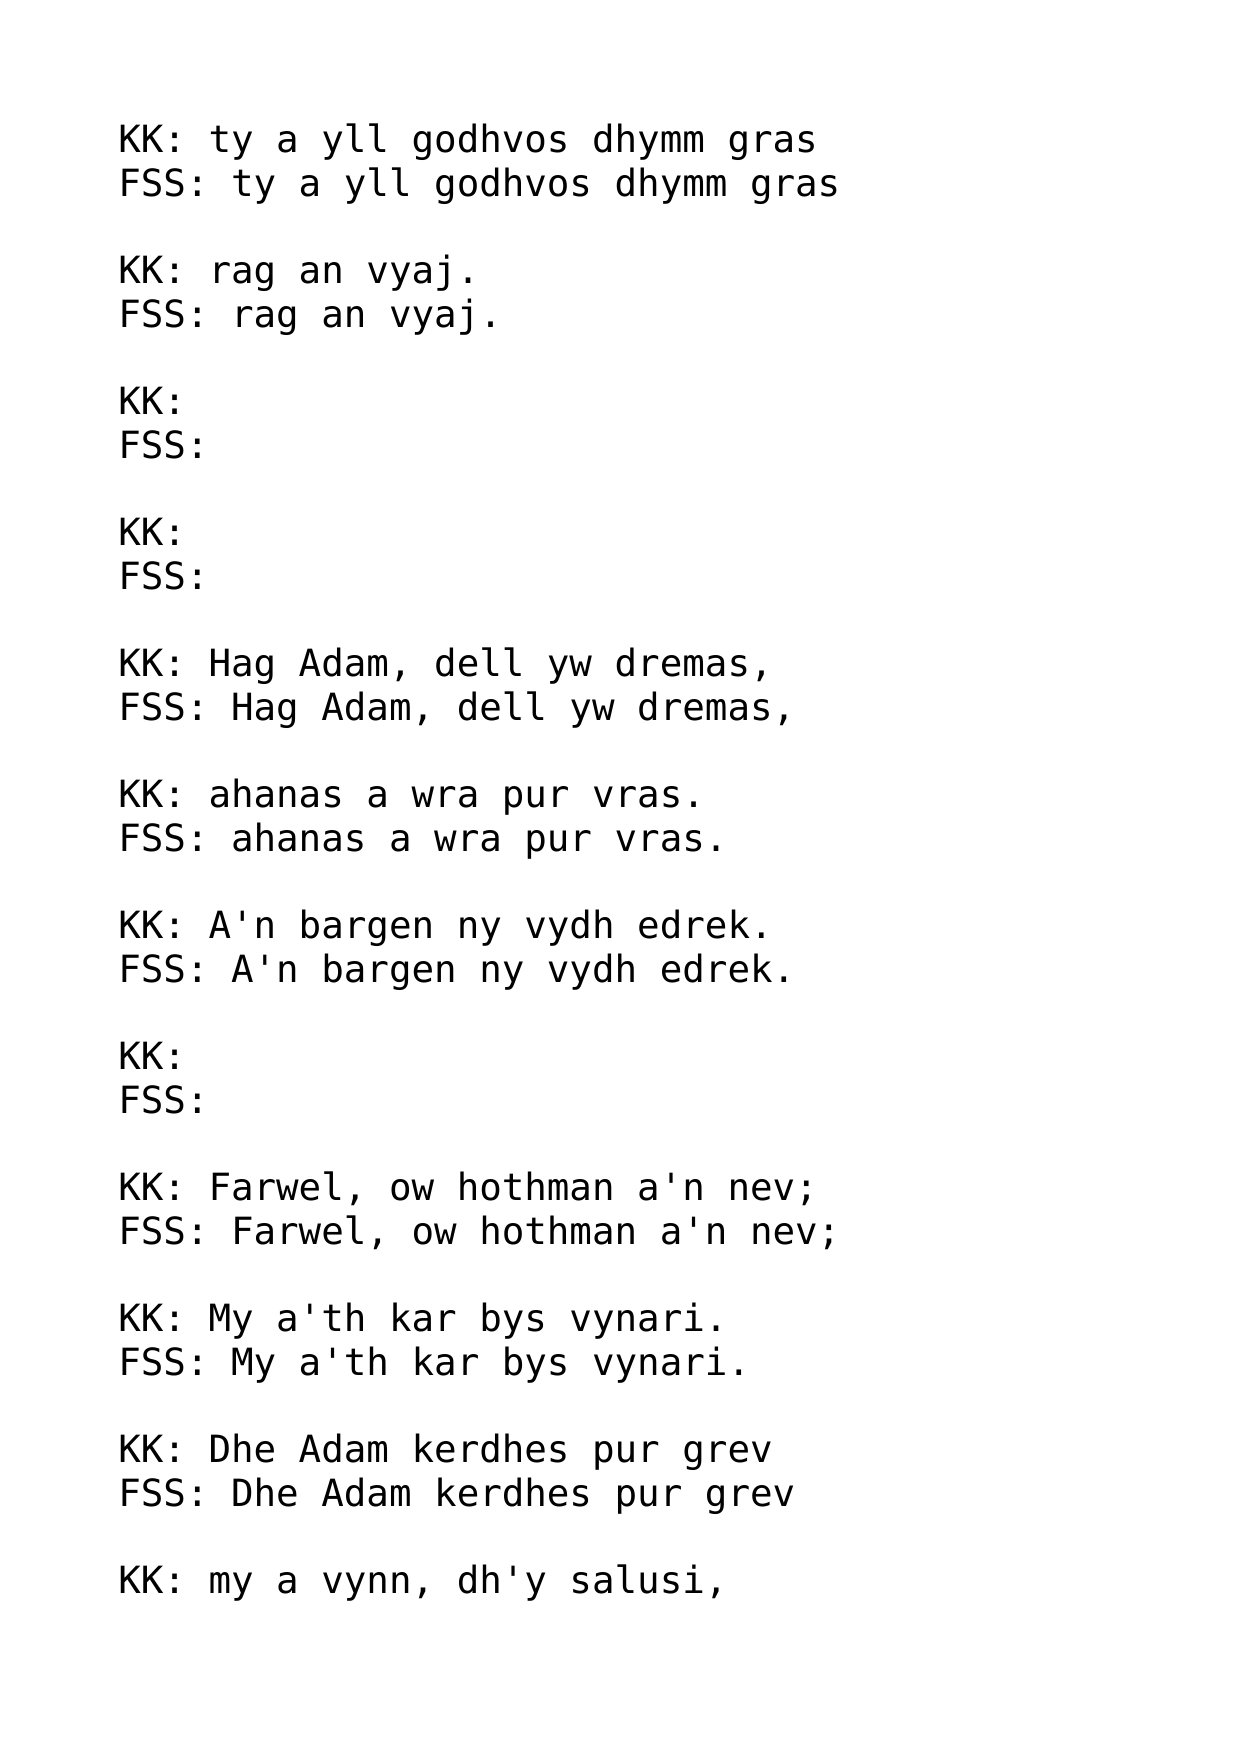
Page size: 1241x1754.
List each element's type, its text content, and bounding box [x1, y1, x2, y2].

text KK: Hag Adam, dell yw dremas, [118, 642, 1122, 686]
text FSS: Hag Adam, dell yw dremas, [118, 686, 1122, 729]
text FSS: rag an vyaj. [118, 293, 1122, 336]
text KK: [118, 380, 1122, 424]
text FSS: Dhe Adam kerdhes pur grev [118, 1471, 1122, 1515]
text KK: My a'th kar bys vynari. [118, 1297, 1122, 1340]
text KK: my a vynn, dh'y salusi, [118, 1558, 1122, 1602]
text FSS: [118, 554, 1122, 598]
text KK: Farwel, ow hothman a'n nev; [118, 1166, 1122, 1209]
text KK: A'n bargen ny vydh edrek. [118, 904, 1122, 947]
text FSS: My a'th kar bys vynari. [118, 1340, 1122, 1384]
text FSS: [118, 1078, 1122, 1122]
text FSS: A'n bargen ny vydh edrek. [118, 947, 1122, 991]
text KK: [118, 511, 1122, 554]
text FSS: ty a yll godhvos dhymm gras [118, 162, 1122, 205]
text FSS: ahanas a wra pur vras. [118, 816, 1122, 860]
text KK: ty a yll godhvos dhymm gras [118, 118, 1122, 162]
text KK: Dhe Adam kerdhes pur grev [118, 1427, 1122, 1471]
text FSS: Farwel, ow hothman a'n nev; [118, 1209, 1122, 1253]
text FSS: [118, 424, 1122, 467]
text KK: rag an vyaj. [118, 249, 1122, 293]
text KK: ahanas a wra pur vras. [118, 773, 1122, 816]
text KK: [118, 1035, 1122, 1078]
